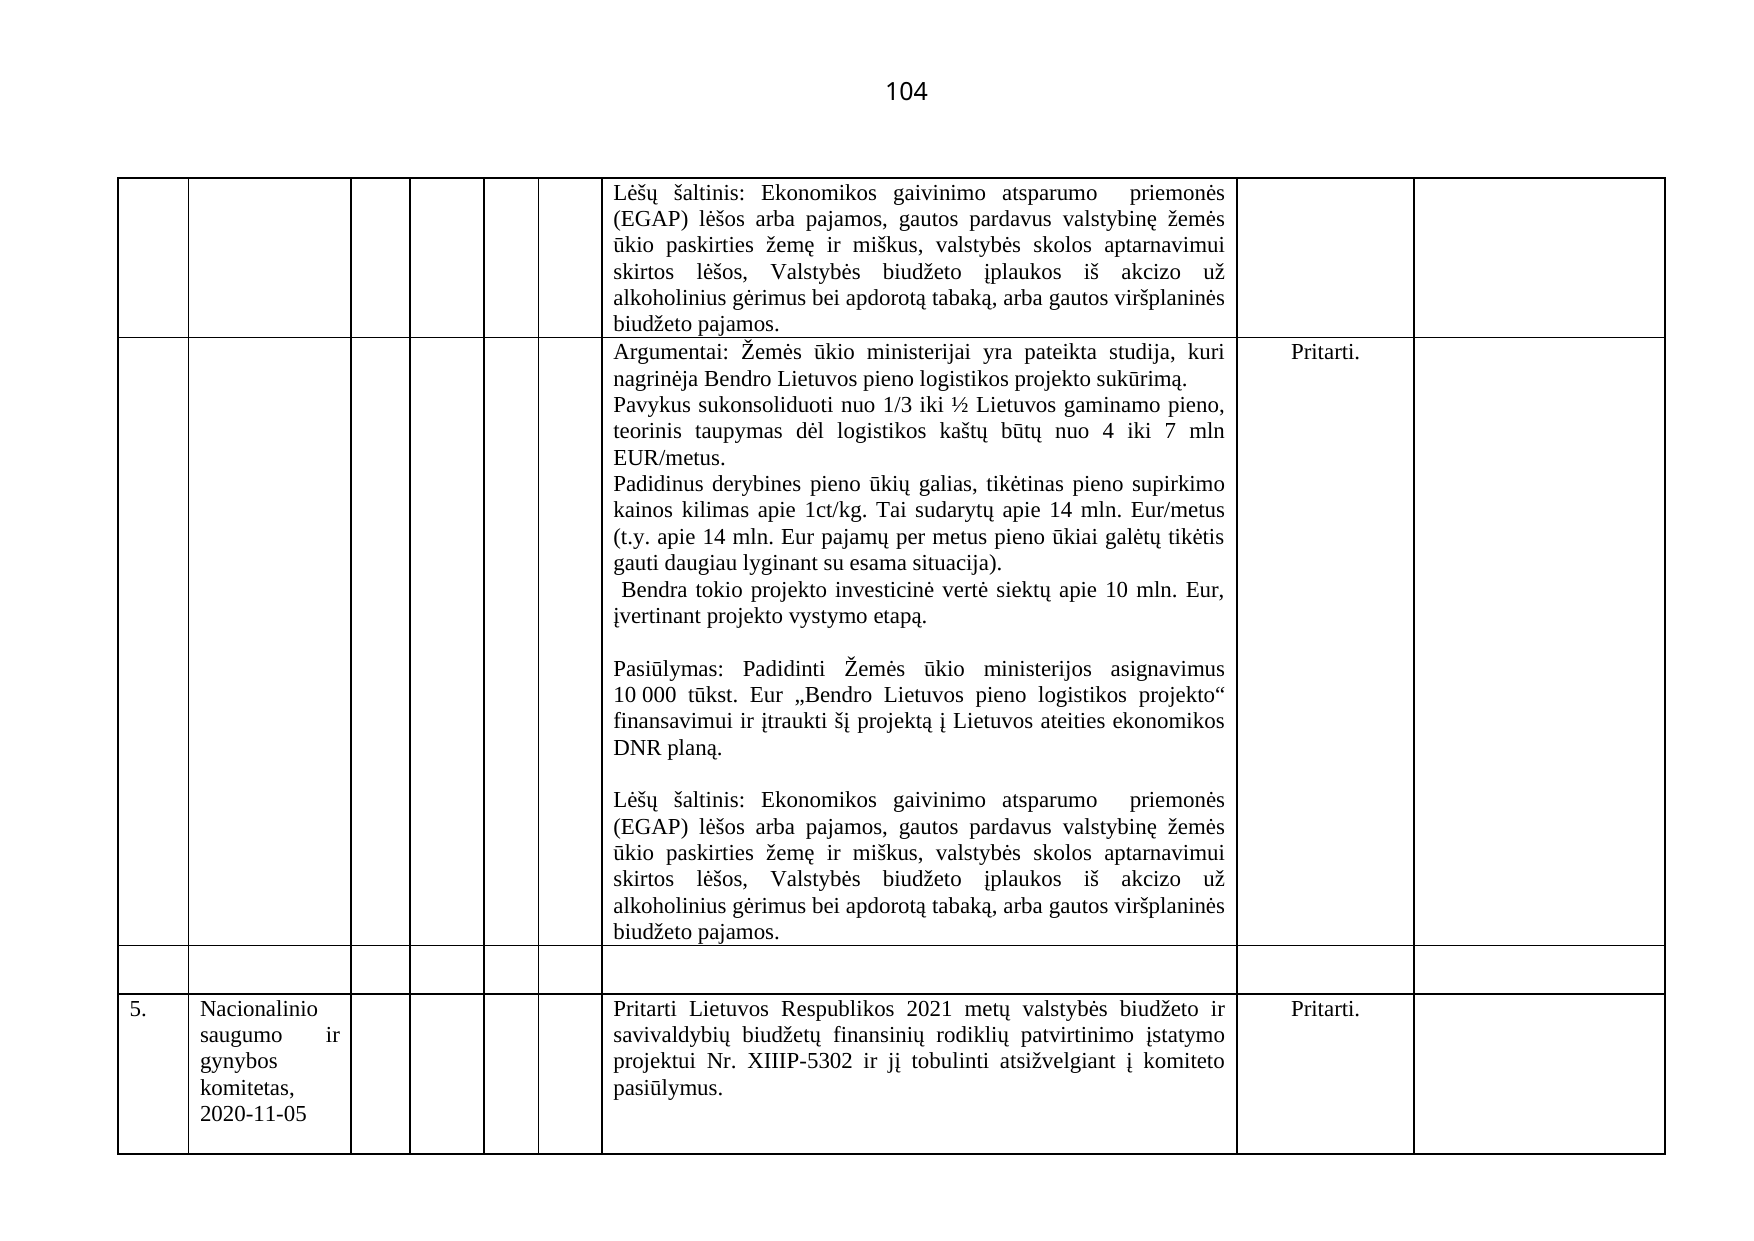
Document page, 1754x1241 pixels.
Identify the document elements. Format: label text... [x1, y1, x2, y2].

table_cell [119, 338, 188, 944]
table_cell [352, 338, 409, 944]
table_cell 5. [119, 995, 188, 1153]
table_cell [1238, 179, 1413, 337]
table_cell Argumentai: Žemės ūkio ministerijai yra pateikta studija, kuri nagrinėja Bendro Lietuvos pieno logistikos projekto sukūrimą. Pavykus sukonsoliduoti nuo 1/3 iki ½ Lietuvos gaminamo pieno, teorinis taupymas dėl logistikos kaštų būtų nuo 4 iki 7 mln EUR/metus. Padidinus derybines pieno ūkių galias, tikėtinas pieno supirkimo kainos kilimas apie 1ct/kg. Tai sudarytų apie 14 mln. Eur/metus (t.y. apie 14 mln. Eur pajamų per metus pieno ūkiai galėtų tikėtis gauti daugiau lyginant su esama situacija). Bendra tokio projekto investicinė vertė siektų apie 10 mln. Eur, įvertinant projekto vystymo etapą. Pasiūlymas: Padidinti Žemės ūkio ministerijos asignavimus 10 000 tūkst. Eur „Bendro Lietuvos pieno logistikos projekto“ finansavimui ir įtraukti šį projektą į Lietuvos ateities ekonomikos DNR planą. Lėšų šaltinis: Ekonomikos gaivinimo atsparumo priemonės (EGAP) lėšos arba pajamos, gautos pardavus valstybinę žemės ūkio paskirties žemę ir miškus, valstybės skolos aptarnavimui skirtos lėšos, Valstybės biudžeto įplaukos iš akcizo už alkoholinius gėrimus bei apdorotą tabaką, arba gautos viršplaninės biudžeto pajamos. [603, 338, 1236, 944]
table_cell [485, 946, 538, 993]
table_cell [189, 179, 350, 337]
table_cell [352, 995, 409, 1153]
table_cell [411, 995, 483, 1153]
table_cell [539, 338, 601, 944]
table_cell Lėšų šaltinis: Ekonomikos gaivinimo atsparumo priemonės (EGAP) lėšos arba pajamos, gautos pardavus valstybinę žemės ūkio paskirties žemę ir miškus, valstybės skolos aptarnavimui skirtos lėšos, Valstybės biudžeto įplaukos iš akcizo už alkoholinius gėrimus bei apdorotą tabaką, arba gautos viršplaninės biudžeto pajamos. [603, 179, 1236, 337]
table_cell [189, 338, 350, 944]
table_cell [539, 946, 601, 993]
table_cell [411, 179, 483, 337]
table_cell [1415, 338, 1664, 944]
table_cell [539, 179, 601, 337]
table_cell [411, 946, 483, 993]
table_cell [1415, 995, 1664, 1153]
table_cell [1238, 946, 1413, 993]
table_cell Pritarti. [1238, 338, 1413, 944]
table_cell [603, 946, 1236, 993]
table_cell [119, 946, 188, 993]
table_cell [1415, 946, 1664, 993]
table_cell Pritarti Lietuvos Respublikos 2021 metų valstybės biudžeto ir savivaldybių biudžetų finansinių rodiklių patvirtinimo įstatymo projektui Nr. XIIIP-5302 ir jį tobulinti atsižvelgiant į komiteto pasiūlymus. [603, 995, 1236, 1153]
table_cell Nacionalinio saugumo ir gynybos komitetas, 2020-11-05 [189, 995, 350, 1153]
table_cell [1415, 179, 1664, 337]
table_cell [352, 179, 409, 337]
table_cell Pritarti. [1238, 995, 1413, 1153]
table_cell [539, 995, 601, 1153]
table_cell [485, 179, 538, 337]
table_cell [119, 179, 188, 337]
table_cell [189, 946, 350, 993]
table_cell [411, 338, 483, 944]
table_cell [352, 946, 409, 993]
table_cell [485, 995, 538, 1153]
table_cell [485, 338, 538, 944]
